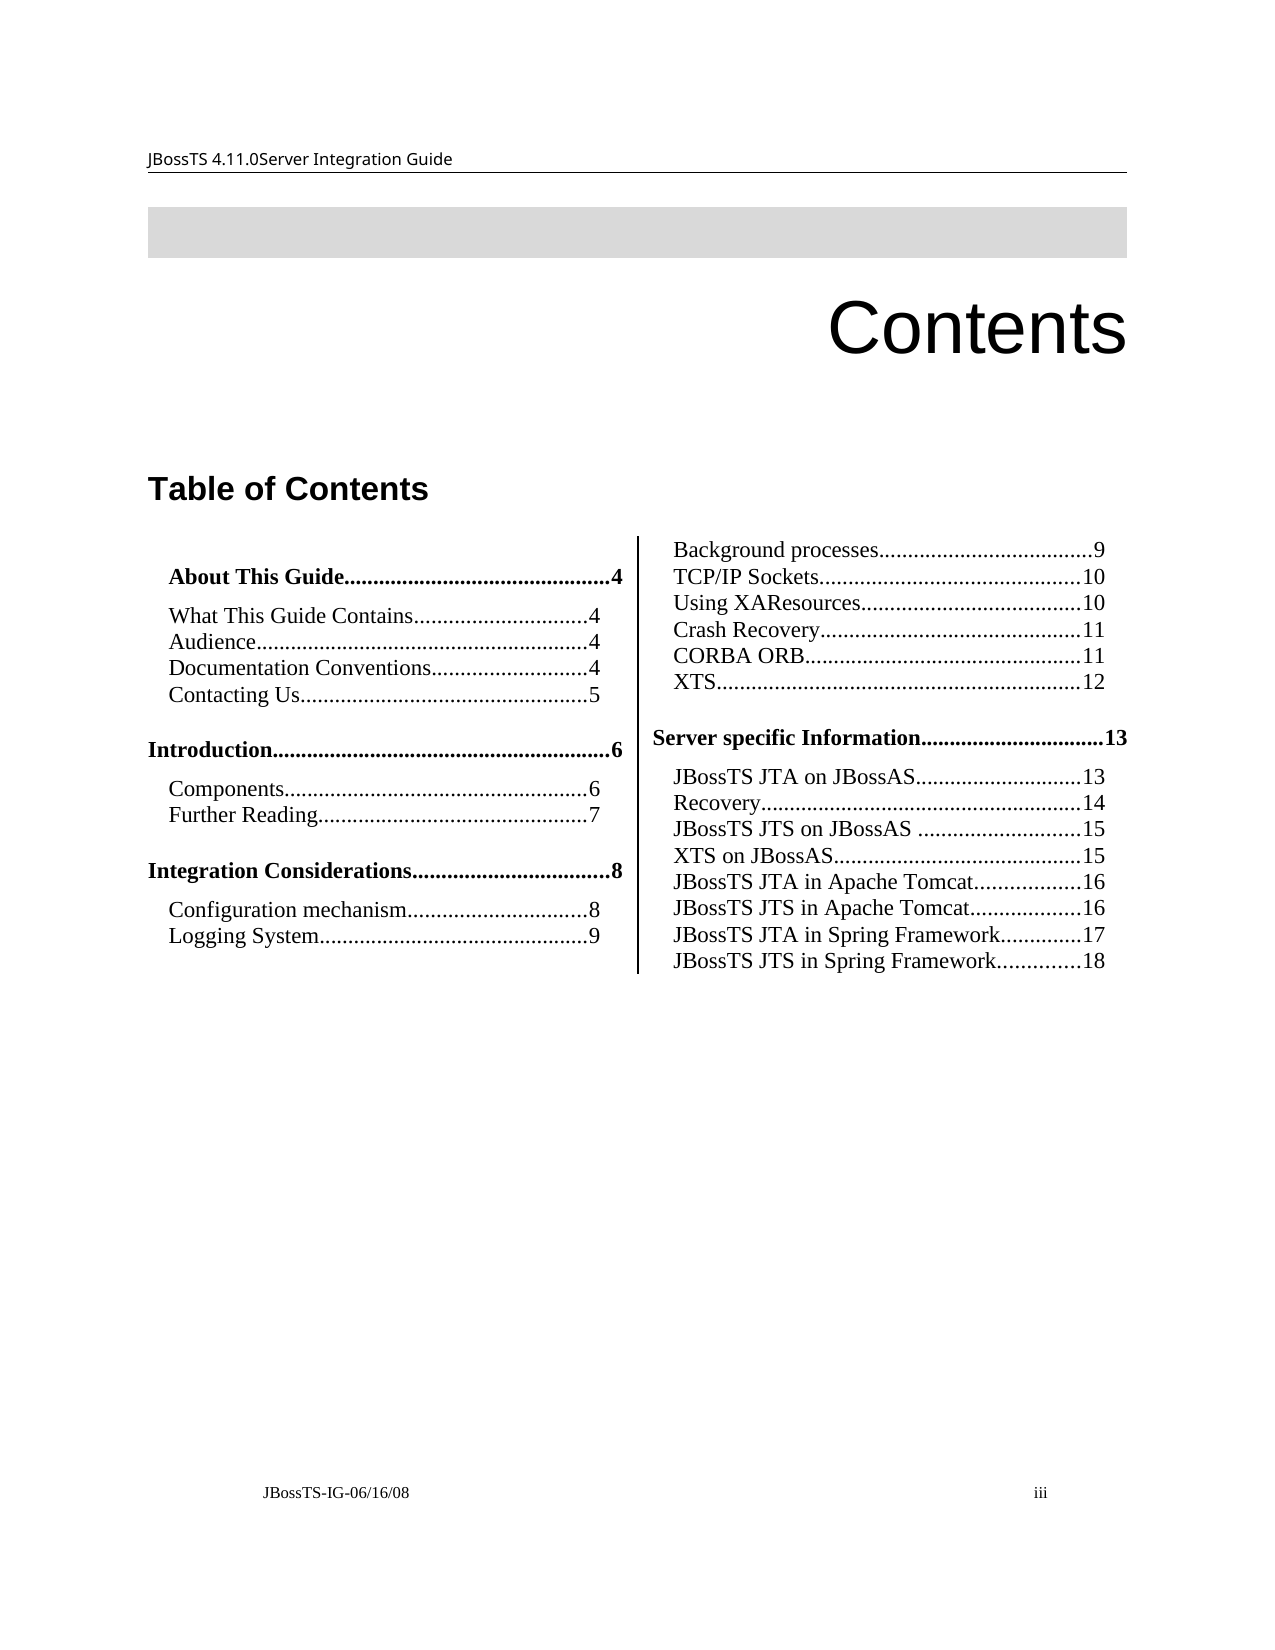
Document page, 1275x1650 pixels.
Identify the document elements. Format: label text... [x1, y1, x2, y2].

text Components 6 [168, 775, 600, 802]
text XTS on JBossAS 15 [673, 842, 1105, 868]
text Logging System 9 [168, 922, 600, 949]
text Contacting Us 5 [168, 681, 600, 707]
text JBossTS JTA in Apache Tomcat 16 [673, 868, 1105, 894]
title Contents [263, 283, 1127, 369]
text XTS 12 [673, 668, 1105, 695]
text JBossTS JTS on JBossAS 15 [673, 815, 1105, 842]
text Server specific Information 13 [652, 724, 1127, 750]
text JBossTS JTA on JBossAS 13 [673, 763, 1105, 789]
text Audience 4 [168, 628, 600, 654]
text Introduction 6 [148, 736, 622, 763]
text Using XAResources 10 [673, 589, 1105, 616]
text Crash Recovery 11 [673, 616, 1105, 642]
subtitle Table of Contents [148, 469, 1127, 507]
text CORBA ORB 11 [673, 642, 1105, 668]
text JBossTS JTS in Apache Tomcat 16 [673, 894, 1105, 921]
text Documentation Conventions 4 [168, 654, 600, 681]
text Recovery 14 [673, 789, 1105, 815]
text Further Reading 7 [168, 802, 600, 828]
text JBossTS JTS in Spring Framework 18 [673, 947, 1105, 973]
text About This Guide 4 [148, 537, 622, 589]
text What This Guide Contains 4 [168, 602, 600, 628]
text TCP/IP Sockets 10 [673, 563, 1105, 589]
text JBossTS JTA in Spring Framework 17 [673, 921, 1105, 947]
text Background processes 9 [673, 537, 1105, 563]
text Integration Considerations 8 [148, 857, 622, 883]
text Configuration mechanism 8 [168, 896, 600, 922]
